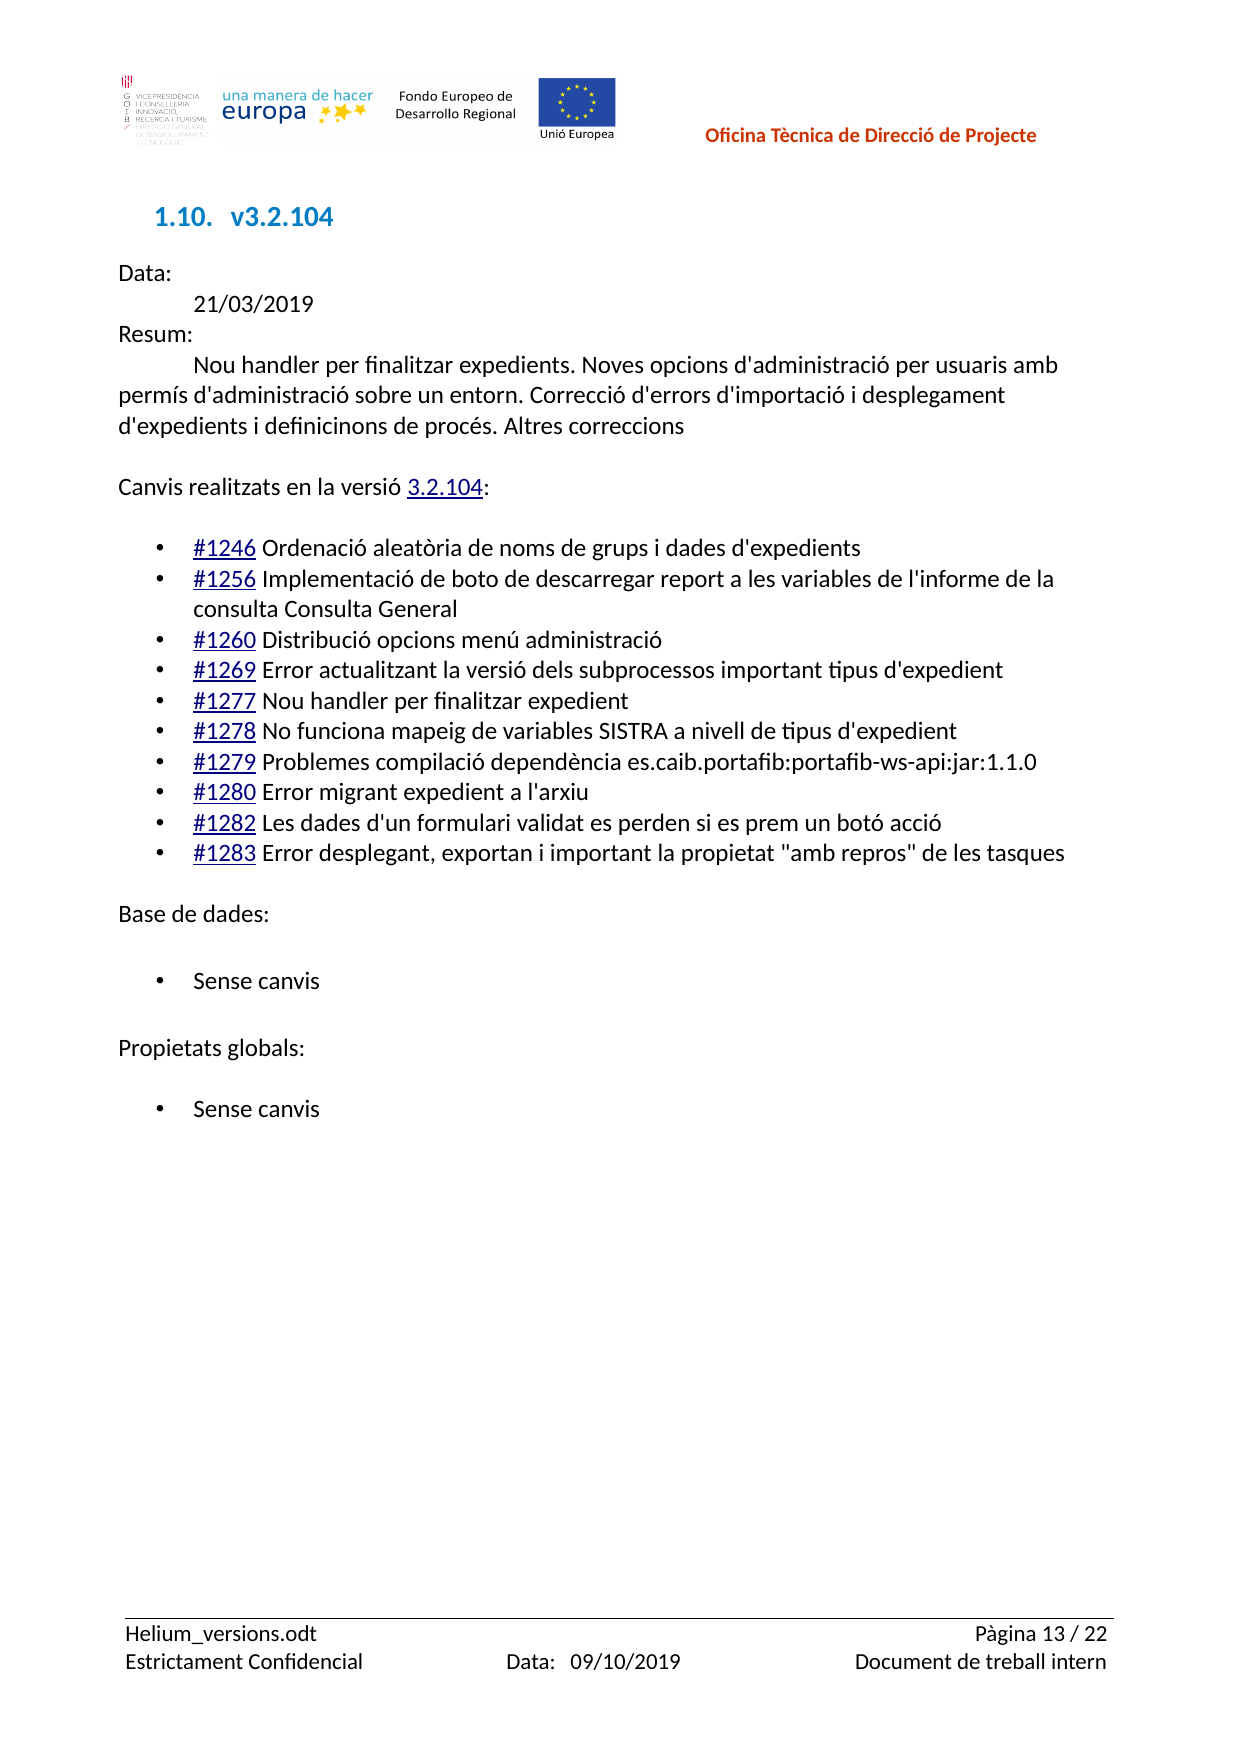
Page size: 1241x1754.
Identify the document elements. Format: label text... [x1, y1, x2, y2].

list #1246 Ordenació aleatòria de noms de grups i dades d'expedients [156, 532, 1122, 563]
list Sense canvis [156, 1093, 1122, 1124]
list Sense canvis [156, 966, 1122, 996]
text Propietats globals: [118, 1032, 1122, 1063]
list #1280 Error migrant expedient a l'arxiu [156, 776, 1122, 807]
subtitle v3.2.104 [153, 198, 1122, 234]
list #1278 No funciona mapeig de variables SISTRA a nivell de tipus d'expedient [156, 715, 1122, 746]
list #1282 Les dades d'un formulari validat es perden si es prem un botó acció [156, 807, 1122, 837]
text Nou handler per finalitzar expedients. Noves opcions d'administració per usuaris amb permís d'administració sobre un entorn. Correcció d'errors d'importació i desplegament d'expedients i definicinons de procés. Altres correccions [118, 349, 1122, 441]
list #1277 Nou handler per finalitzar expedient [156, 685, 1122, 715]
list #1269 Error actualitzant la versió dels subprocessos important tipus d'expedient [156, 654, 1122, 685]
list #1279 Problemes compilació dependència es.caib.portafib:portafib-ws-api:jar:1.1.0 [156, 746, 1122, 776]
list #1283 Error desplegant, exportan i important la propietat "amb repros" de les tasques [156, 837, 1122, 868]
picture [118, 73, 213, 147]
text Data: [118, 258, 1122, 288]
text Canvis realitzats en la versió 3.2.104: [118, 471, 1122, 502]
picture [219, 73, 621, 147]
text Base de dades: [118, 898, 1122, 929]
list #1256 Implementació de boto de descarregar report a les variables de l'informe de la consulta Consulta General [156, 563, 1122, 624]
text Resum: [118, 319, 1122, 349]
text 21/03/2019 [118, 288, 1122, 319]
list #1260 Distribució opcions menú administració [156, 624, 1122, 654]
